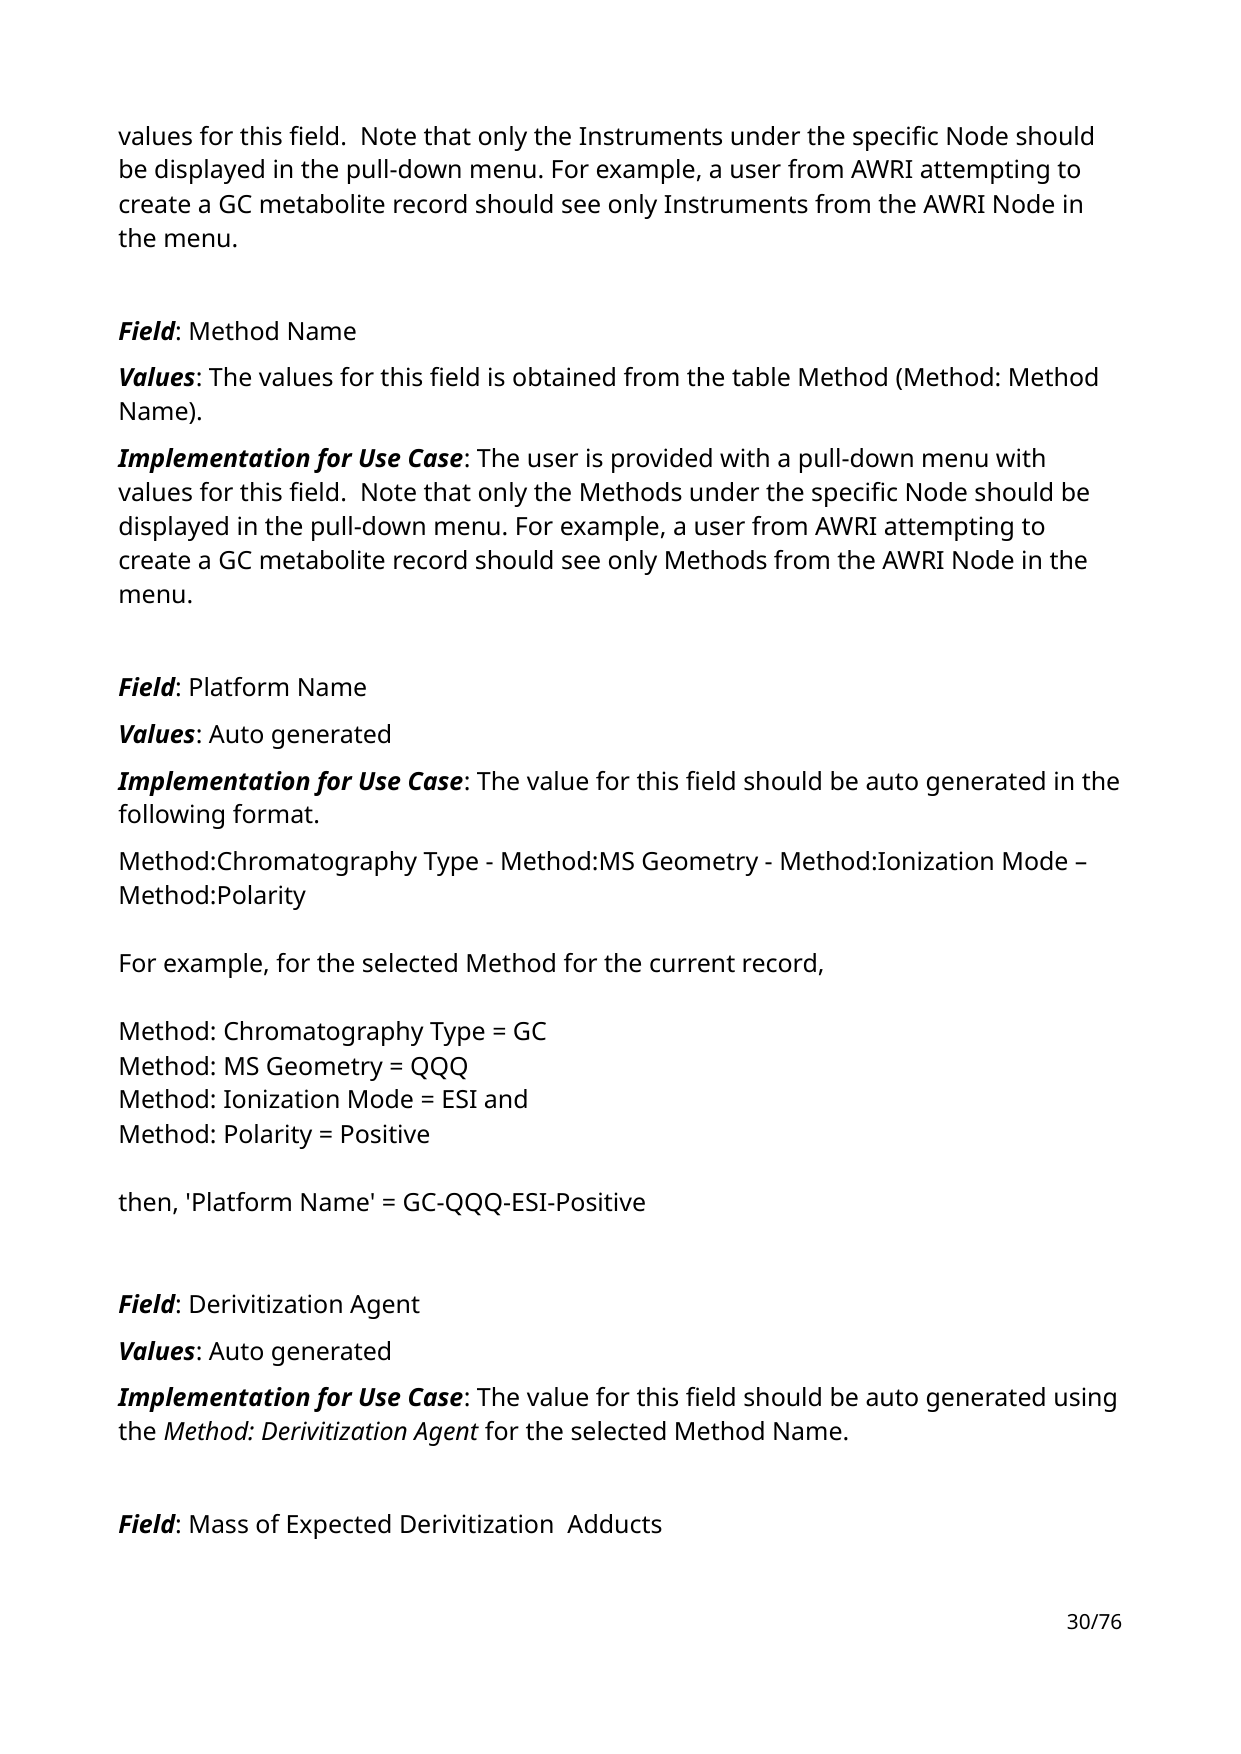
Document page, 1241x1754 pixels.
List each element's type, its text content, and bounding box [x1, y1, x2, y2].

text Values: Auto generated [118, 1333, 1122, 1367]
text Field: Derivitization Agent [118, 1287, 1122, 1321]
text Field: Method Name [118, 313, 1122, 347]
text Field: Mass of Expected Derivitization Adducts [118, 1507, 1122, 1541]
text Implementation for Use Case: The user is provided with a pull-down menu with values for this field. Note that only the Methods under the specific Node should be displayed in the pull-down menu. For example, a user from AWRI attempting to create a GC metabolite record should see only Methods from the AWRI Node in the menu. [118, 441, 1122, 611]
text Method: Ionization Mode = ESI and [118, 1082, 1122, 1116]
text Method: MS Geometry = QQQ [118, 1048, 1122, 1082]
text Values: Auto generated [118, 717, 1122, 751]
text Method: Polarity = Positive [118, 1116, 1122, 1150]
text For example, for the selected Method for the current record, [118, 946, 1122, 980]
text Field: Platform Name [118, 670, 1122, 704]
text values for this field. Note that only the Instruments under the specific Node should be displayed in the pull-down menu. For example, a user from AWRI attempting to create a GC metabolite record should see only Instruments from the AWRI Node in the menu. [118, 118, 1122, 254]
text Implementation for Use Case: The value for this field should be auto generated in the following format. [118, 763, 1122, 831]
text Implementation for Use Case: The value for this field should be auto generated using the Method: Derivitization Agent for the selected Method Name. [118, 1380, 1122, 1448]
text Method: Chromatography Type = GC [118, 1014, 1122, 1048]
text Values: The values for this field is obtained from the table Method (Method: Method Name). [118, 360, 1122, 428]
text Method:Chromatography Type - Method:MS Geometry - Method:Ionization Mode – Method:Polarity [118, 844, 1122, 912]
text then, 'Platform Name' = GC-QQQ-ESI-Positive [118, 1184, 1122, 1218]
